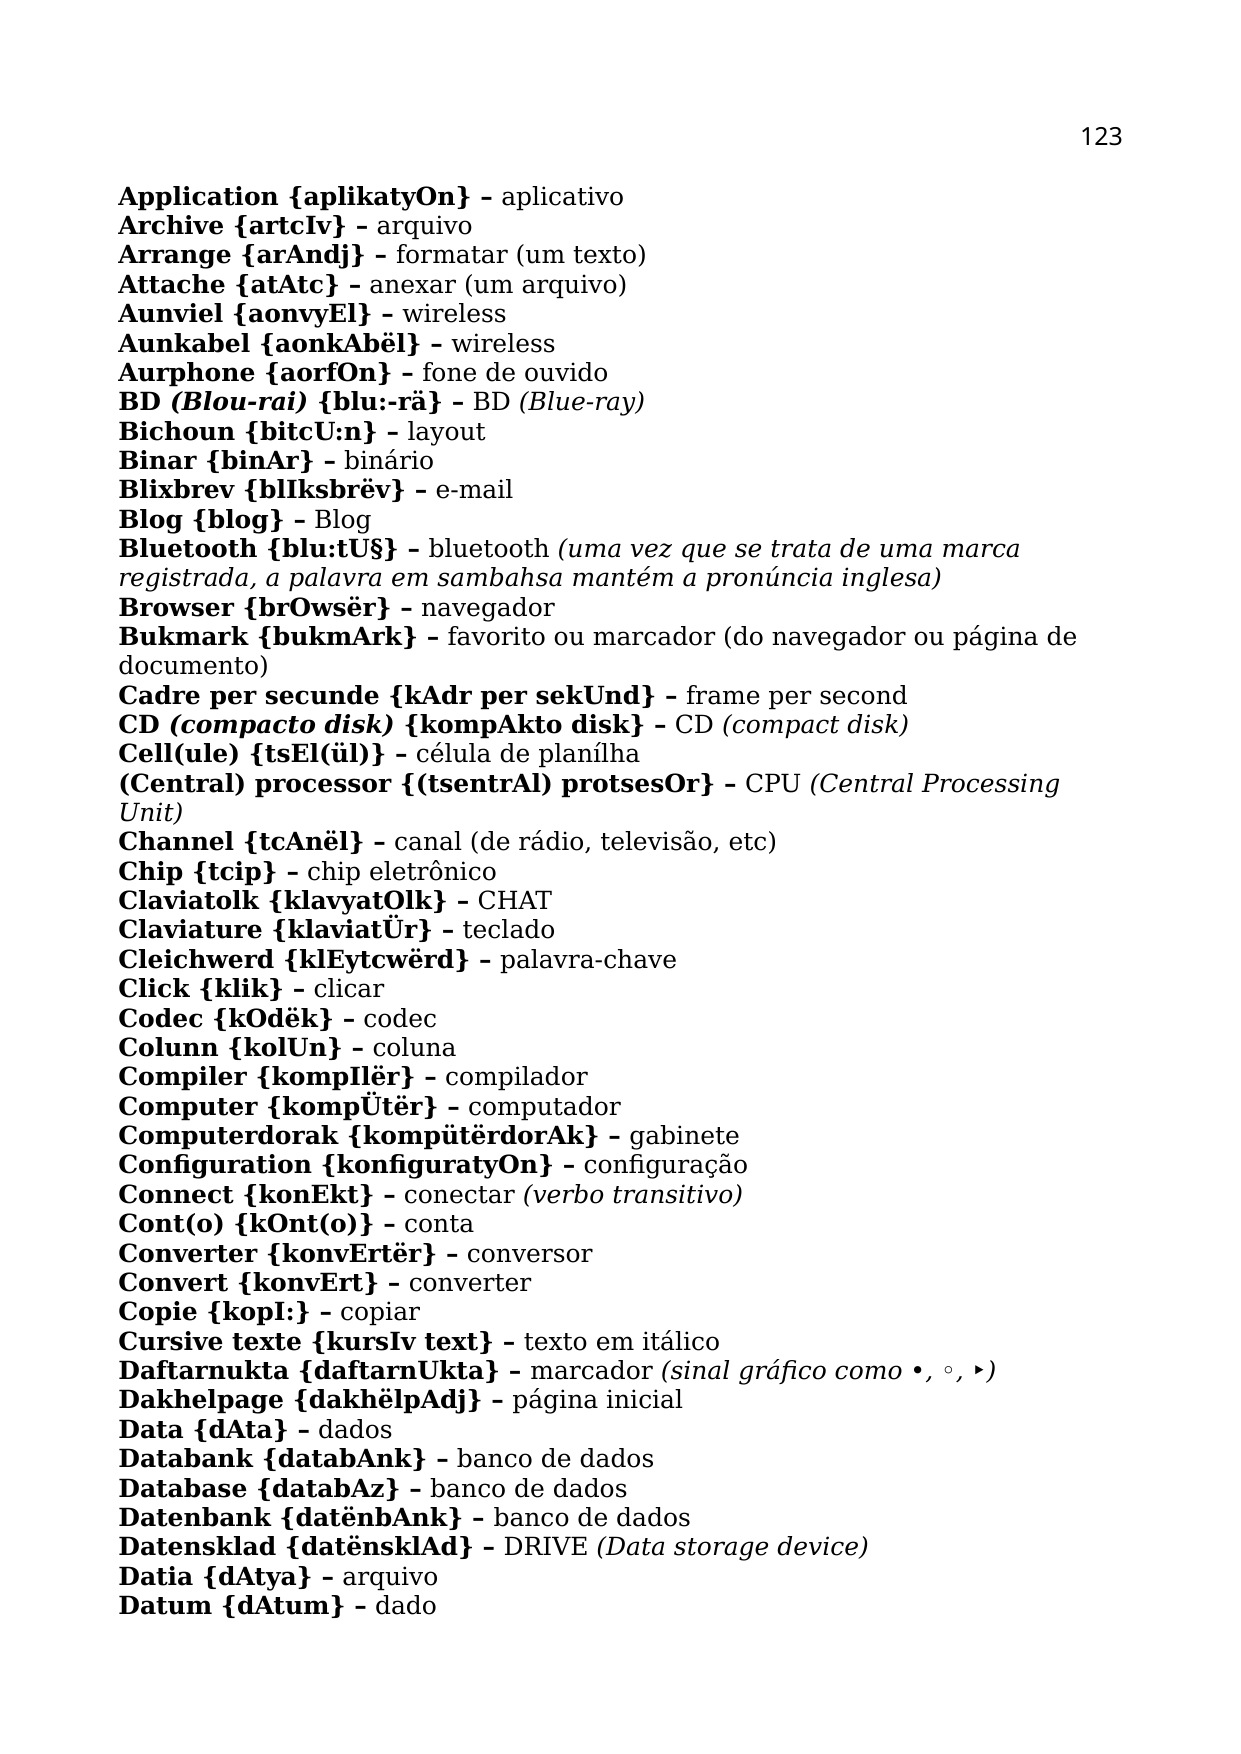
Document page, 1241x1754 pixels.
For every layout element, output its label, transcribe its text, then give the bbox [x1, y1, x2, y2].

text (Central) processor {(tsentrAl) protsesOr} – CPU (Central Processing Unit) [118, 769, 1123, 827]
text Datensklad {datënsklAd} – DRIVE (Data storage device) [118, 1532, 1123, 1562]
text Bluetooth {blu:tU§} – bluetooth (uma vez que se trata de uma marca registrada, a palavra em sambahsa mantém a pronúncia inglesa) [118, 534, 1123, 593]
text Binar {binAr} – binário [118, 446, 1123, 475]
text Browser {brOwsër} – navegador [118, 593, 1123, 622]
text Aunviel {aonvyEl} – wireless [118, 299, 1123, 328]
text Blixbrev {blIksbrëv} – e-mail [118, 475, 1123, 505]
text Datenbank {datënbAnk} – banco de dados [118, 1503, 1123, 1532]
text CD (compacto disk) {kompAkto disk} – CD (compact disk) [118, 710, 1123, 739]
text Databank {databAnk} – banco de dados [118, 1444, 1123, 1473]
text Daftarnukta {daftarnUkta} – marcador (sinal gráfico como •, ◦, ‣) [118, 1356, 1123, 1385]
text Dakhelpage {dakhëlpAdj} – página inicial [118, 1385, 1123, 1415]
text Convert {konvErt} – converter [118, 1268, 1123, 1297]
text Click {klik} – clicar [118, 974, 1123, 1003]
text Computerdorak {kompütërdorAk} – gabinete [118, 1121, 1123, 1150]
text Configuration {konfiguratyOn} – configuração [118, 1150, 1123, 1180]
text Bichoun {bitcU:n} – layout [118, 417, 1123, 446]
text Data {dAta} – dados [118, 1415, 1123, 1444]
text Bukmark {bukmArk} – favorito ou marcador (do navegador ou página de documento) [118, 622, 1123, 681]
text Aunkabel {aonkAbël} – wireless [118, 328, 1123, 358]
text Compiler {kompIlër} – compilador [118, 1062, 1123, 1092]
text Cell(ule) {tsEl(ül)} – célula de planílha [118, 739, 1123, 769]
text Colunn {kolUn} – coluna [118, 1033, 1123, 1062]
text BD (Blou-rai) {blu:-rä} – BD (Blue-ray) [118, 387, 1123, 417]
text Cleichwerd {klEytcwërd} – palavra-chave [118, 945, 1123, 974]
text Channel {tcAnël} – canal (de rádio, televisão, etc) [118, 827, 1123, 857]
text Claviatolk {klavyatOlk} – CHAT [118, 886, 1123, 915]
text Attache {atAtc} – anexar (um arquivo) [118, 270, 1123, 299]
text Arrange {arAndj} – formatar (um texto) [118, 240, 1123, 270]
text Aurphone {aorfOn} – fone de ouvido [118, 358, 1123, 387]
text Computer {kompÜtër} – computador [118, 1092, 1123, 1121]
text Application {aplikatyOn} – aplicativo [118, 182, 1123, 211]
text Cadre per secunde {kAdr per sekUnd} – frame per second [118, 681, 1123, 710]
text Converter {konvErtër} – conversor [118, 1238, 1123, 1268]
text Datia {dAtya} – arquivo [118, 1562, 1123, 1591]
text Archive {artcIv} – arquivo [118, 211, 1123, 240]
text Datum {dAtum} – dado [118, 1591, 1123, 1620]
text Database {databAz} – banco de dados [118, 1473, 1123, 1503]
text Copie {kopI:} – copiar [118, 1297, 1123, 1327]
text Claviature {klaviatÜr} – teclado [118, 915, 1123, 945]
text Cont(o) {kOnt(o)} – conta [118, 1209, 1123, 1238]
text Blog {blog} – Blog [118, 505, 1123, 534]
text Connect {konEkt} – conectar (verbo transitivo) [118, 1180, 1123, 1209]
text Codec {kOdëk} – codec [118, 1003, 1123, 1033]
text Chip {tcip} – chip eletrônico [118, 857, 1123, 886]
text Cursive texte {kursIv text} – texto em itálico [118, 1327, 1123, 1356]
